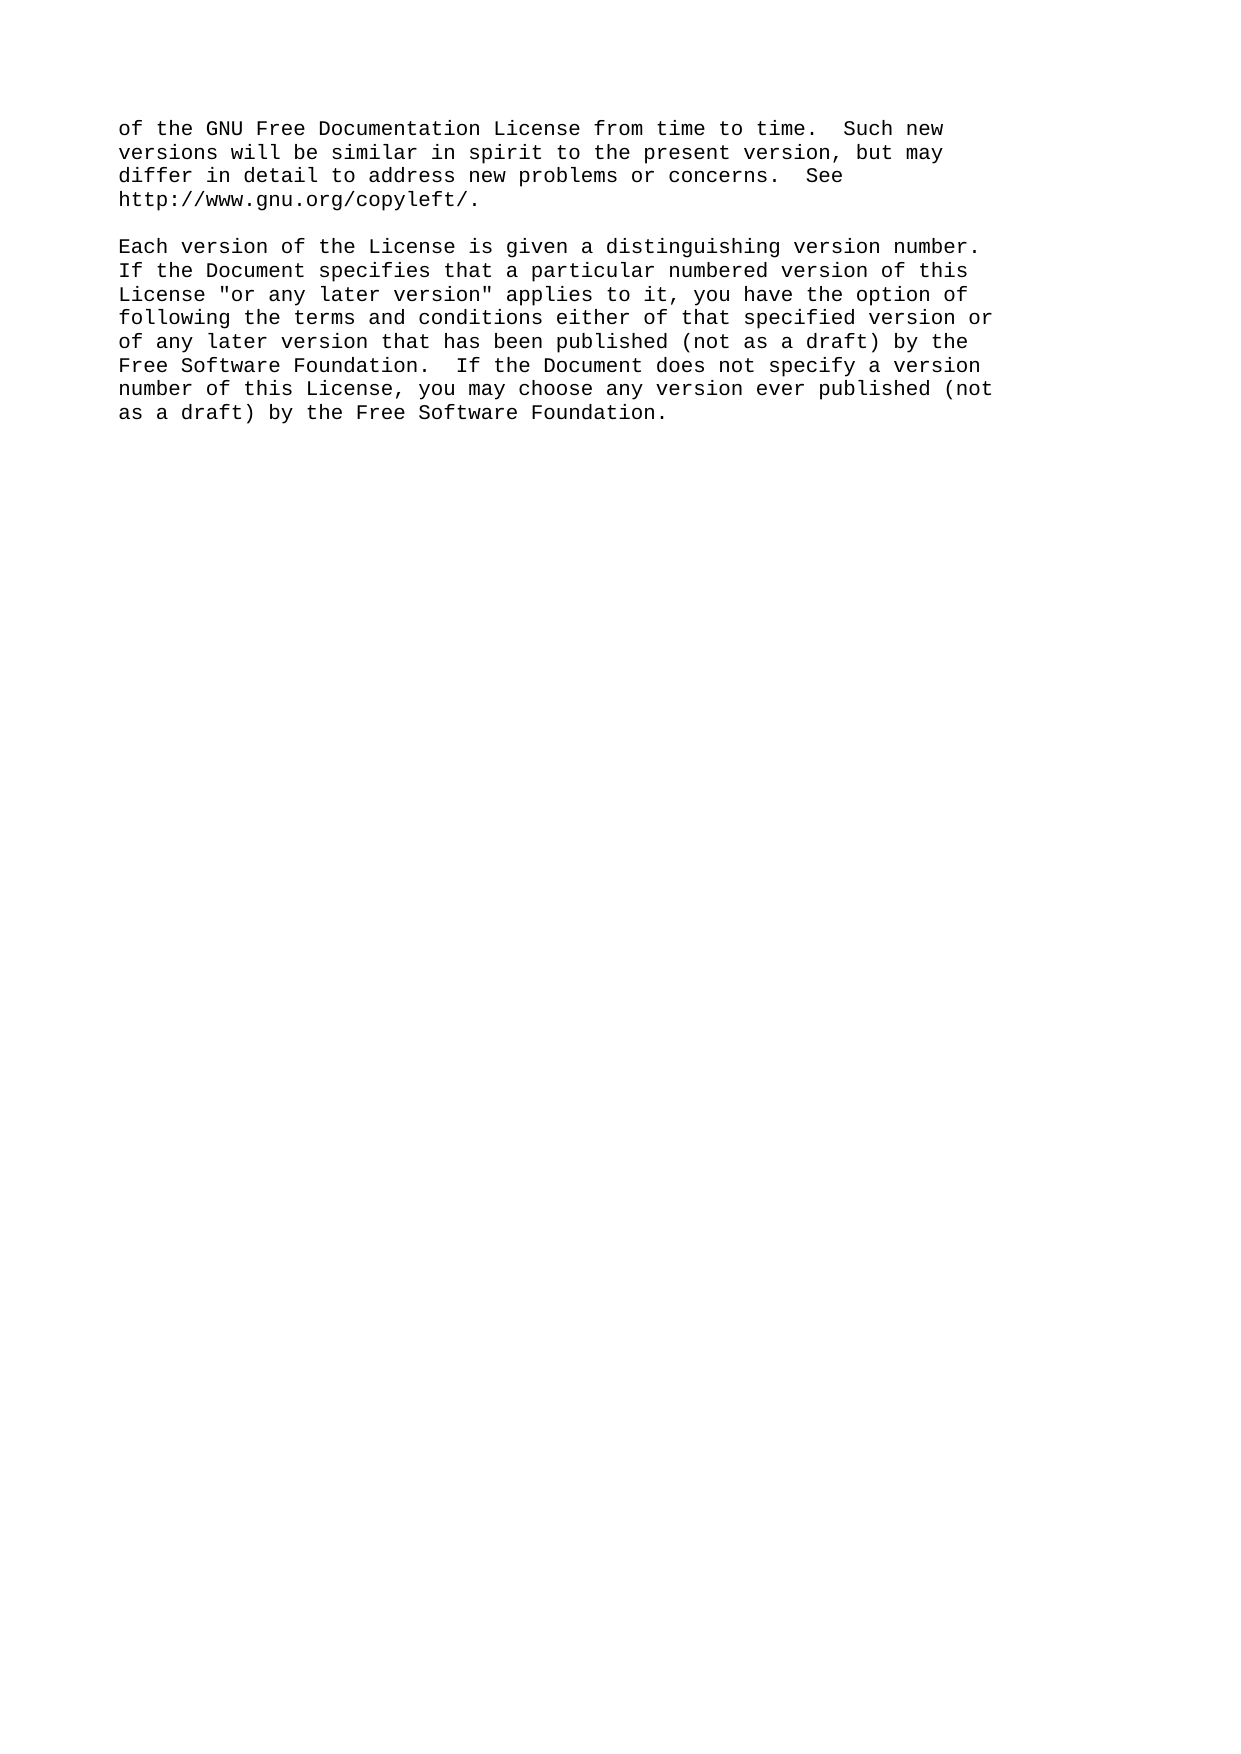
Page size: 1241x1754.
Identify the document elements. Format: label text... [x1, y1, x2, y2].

text versions will be similar in spirit to the present version, but may [118, 142, 1122, 165]
text of the GNU Free Documentation License from time to time. Such new [118, 118, 1122, 142]
text License "or any later version" applies to it, you have the option of [118, 284, 1122, 307]
text of any later version that has been published (not as a draft) by the [118, 331, 1122, 354]
text Free Software Foundation. If the Document does not specify a version [118, 354, 1122, 378]
text http://www.gnu.org/copyleft/. [118, 189, 1122, 213]
text Each version of the License is given a distinguishing version number. [118, 236, 1122, 260]
text differ in detail to address new problems or concerns. See [118, 165, 1122, 189]
text If the Document specifies that a particular numbered version of this [118, 260, 1122, 284]
text as a draft) by the Free Software Foundation. [118, 402, 1122, 426]
text following the terms and conditions either of that specified version or [118, 307, 1122, 331]
text number of this License, you may choose any version ever published (not [118, 378, 1122, 402]
